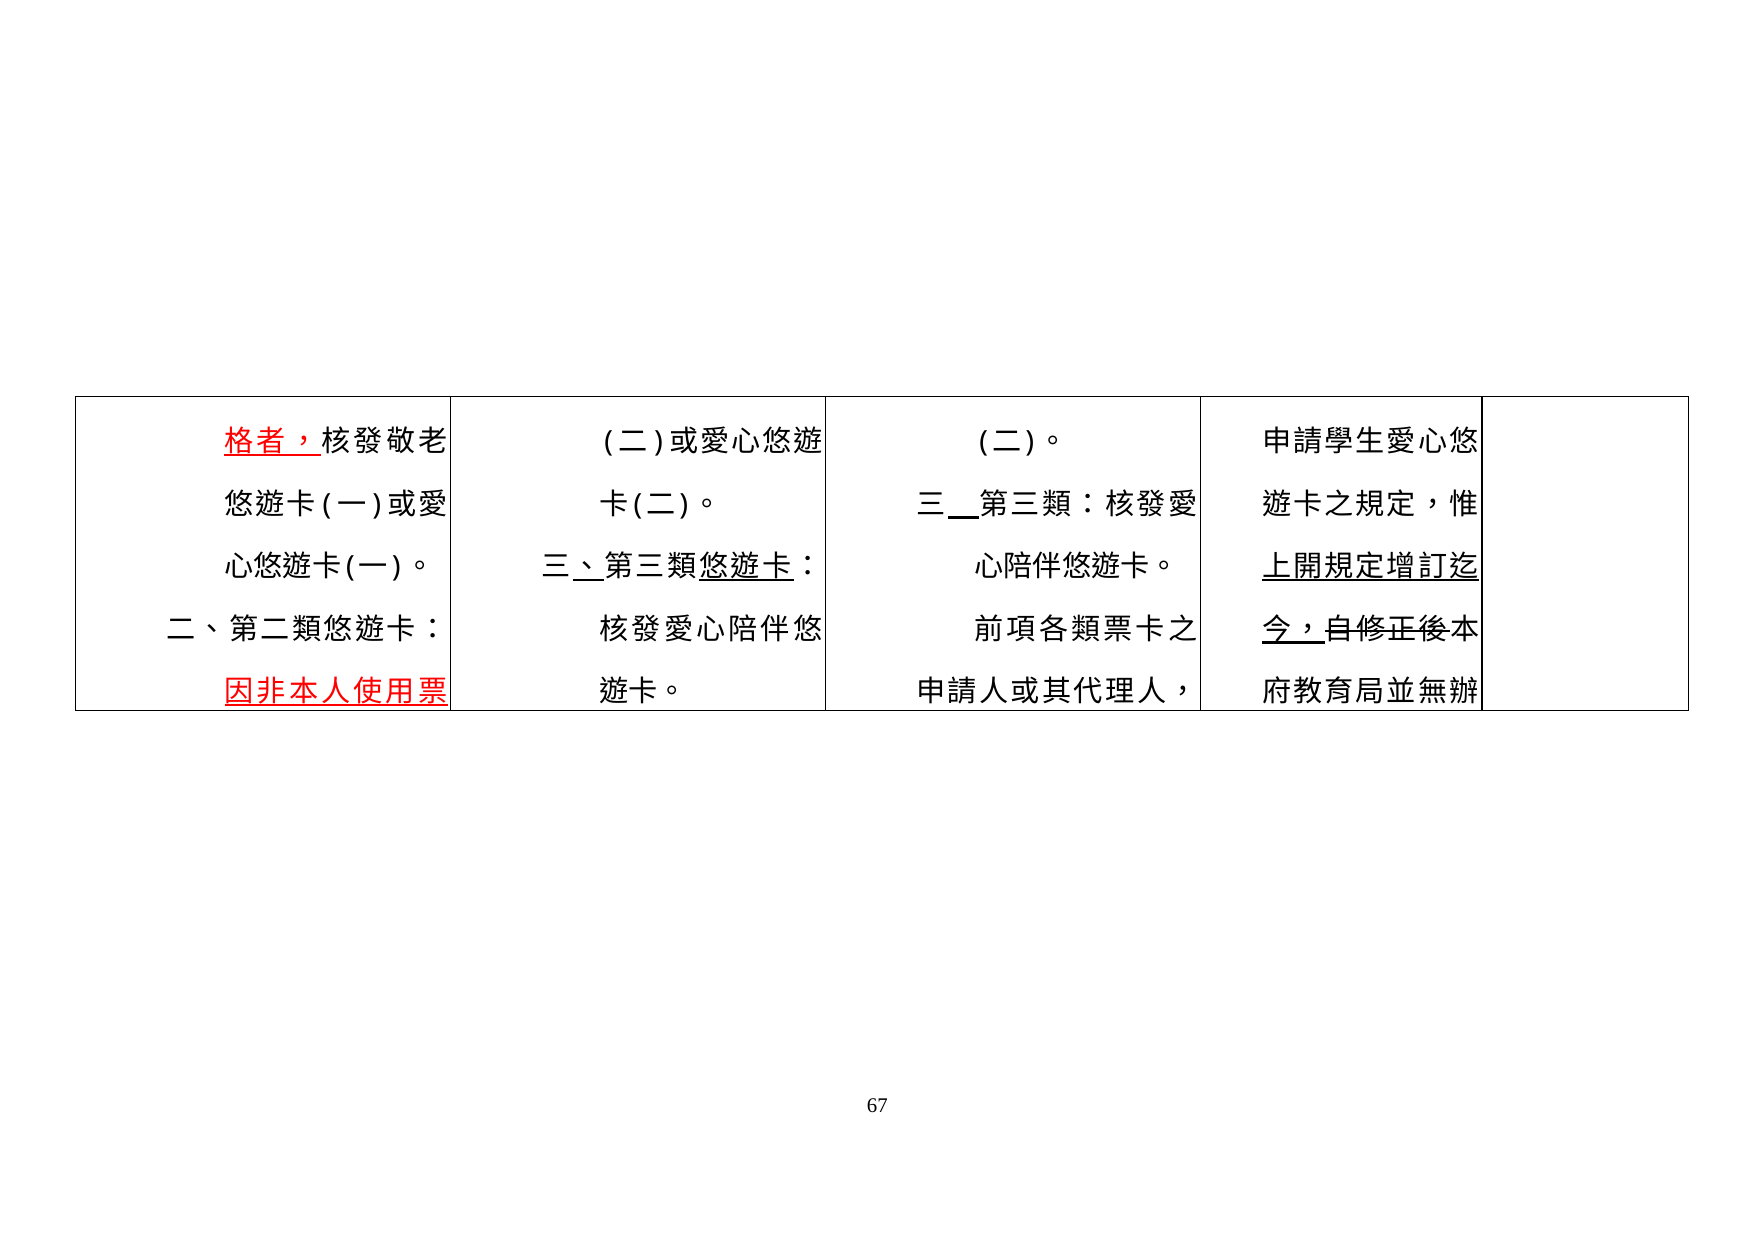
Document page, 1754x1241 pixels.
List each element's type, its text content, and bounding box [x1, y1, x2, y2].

table_cell (二)或愛心悠遊卡(二)。 三、第三類悠遊卡：核發愛心陪伴悠遊卡。 [451, 397, 825, 710]
table_cell (二)。 三 第三類：核發愛心陪伴悠遊卡。 前項各類票卡之申請人或其代理人， [826, 397, 1200, 710]
table_cell 格者，核發敬老悠遊卡(一)或愛心悠遊卡(一)。 二、第二類悠遊卡：因非本人使用票 [76, 397, 450, 710]
table_cell 申請學生愛心悠遊卡之規定，惟上開規定增訂迄今，自修正後本府教育局並無辦 [1201, 397, 1481, 710]
table_cell [1483, 397, 1688, 710]
